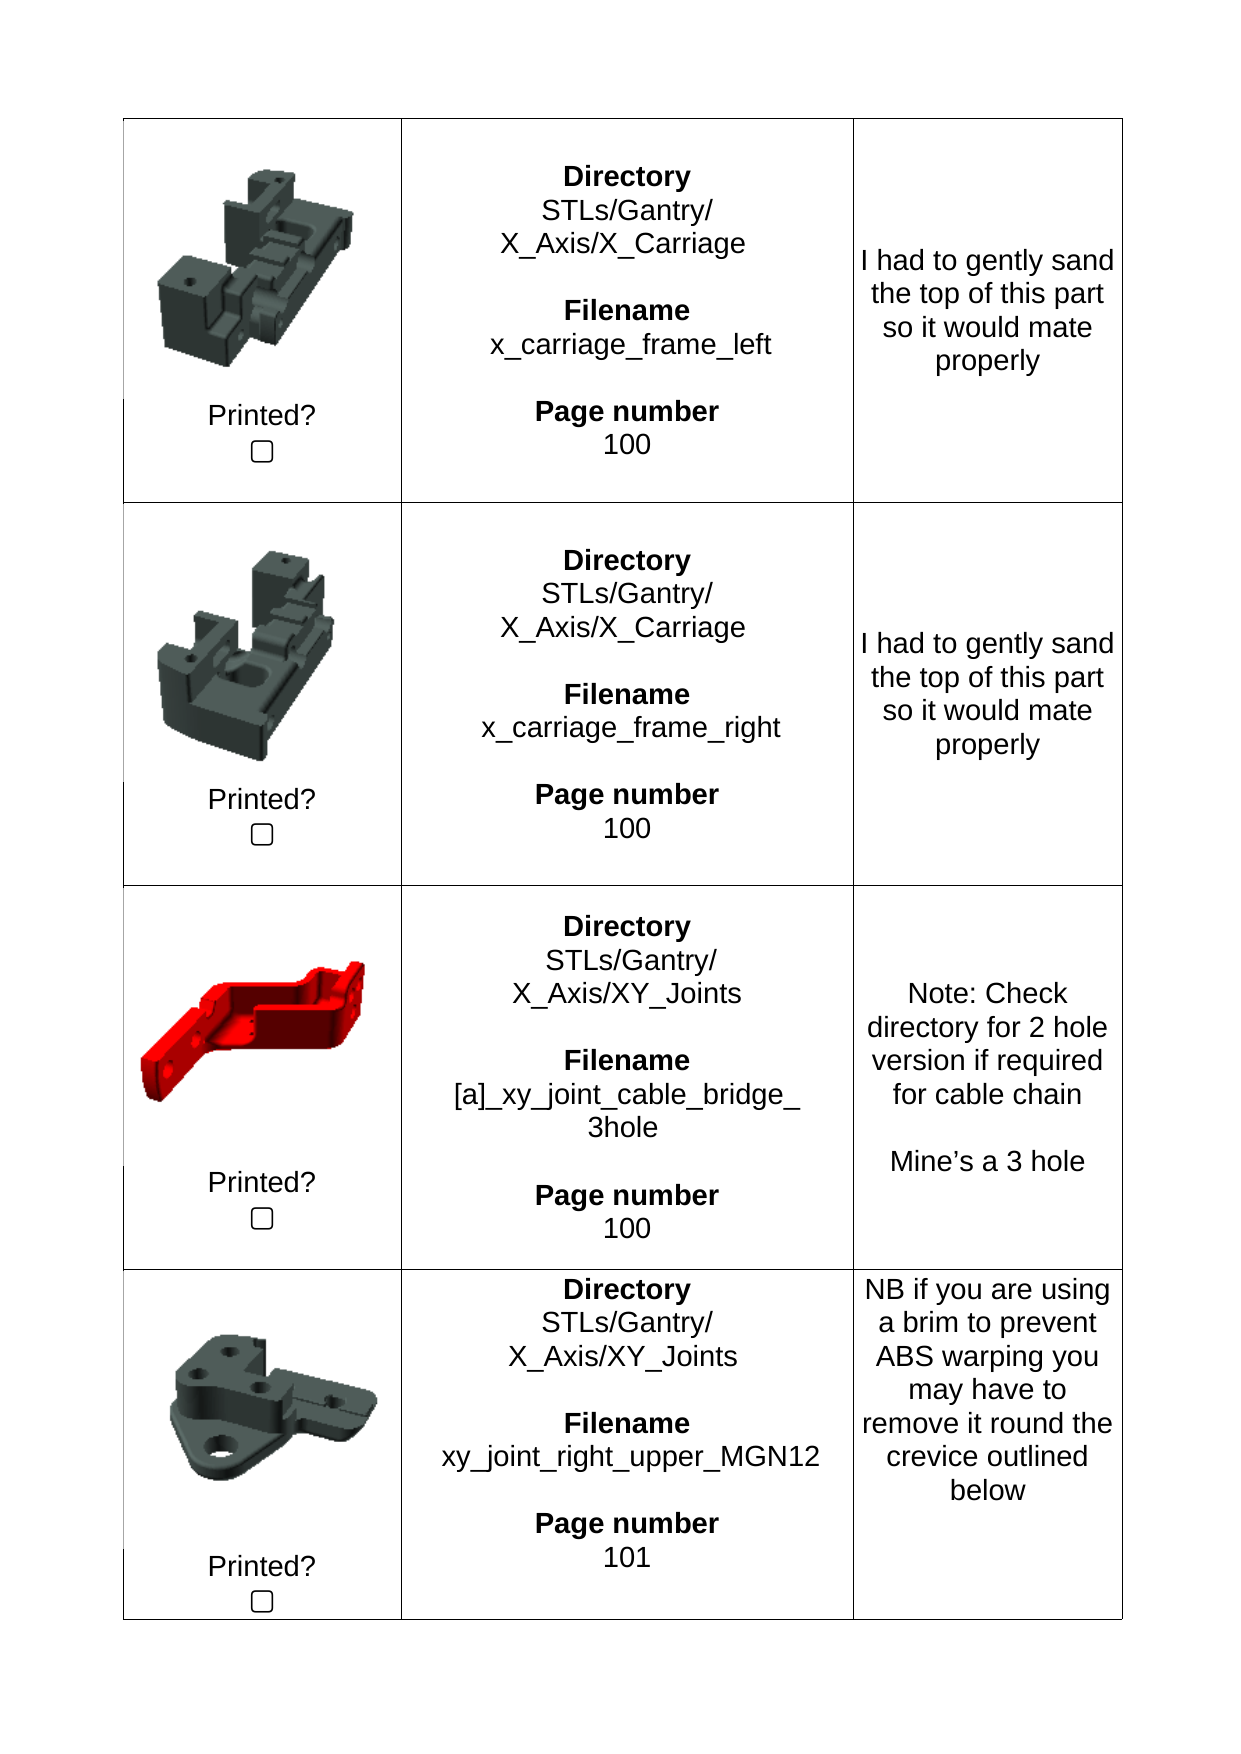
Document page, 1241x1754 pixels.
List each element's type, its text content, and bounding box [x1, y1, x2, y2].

table_cell Printed? ▢ [124, 1549, 401, 1619]
table_cell NB if you are using a brim to prevent ABS warping you may have to remove it round the crevice outlined below [854, 1270, 1122, 1619]
table_cell Printed? ▢ [124, 1166, 401, 1269]
picture [123, 121, 401, 399]
table_cell I had to gently sand the top of this part so it would mate properly [854, 119, 1122, 502]
table_cell Directory STLs/Gantry/ X_Axis/X_Carriage Filename x_carriage_frame_left Page number 100 [402, 119, 853, 502]
picture [123, 888, 401, 1166]
table_cell I had to gently sand the top of this part so it would mate properly [854, 503, 1122, 885]
table_cell Directory STLs/Gantry/ X_Axis/XY_Joints Filename xy_joint_right_upper_MGN12 Page number 101 [402, 1270, 853, 1619]
table_cell Printed? ▢ [124, 782, 401, 885]
table_cell Directory STLs/Gantry/ X_Axis/XY_Joints Filename [a]_xy_joint_cable_bridge_ 3hole Page number 100 [402, 886, 853, 1269]
table_cell Note: Check directory for 2 hole version if required for cable chain Mine’s a 3 hole [854, 886, 1122, 1269]
table_cell Directory STLs/Gantry/ X_Axis/X_Carriage Filename x_carriage_frame_right Page number 100 [402, 503, 853, 885]
table_cell Printed? ▢ [124, 399, 401, 502]
picture [123, 1271, 401, 1549]
picture [123, 504, 401, 782]
